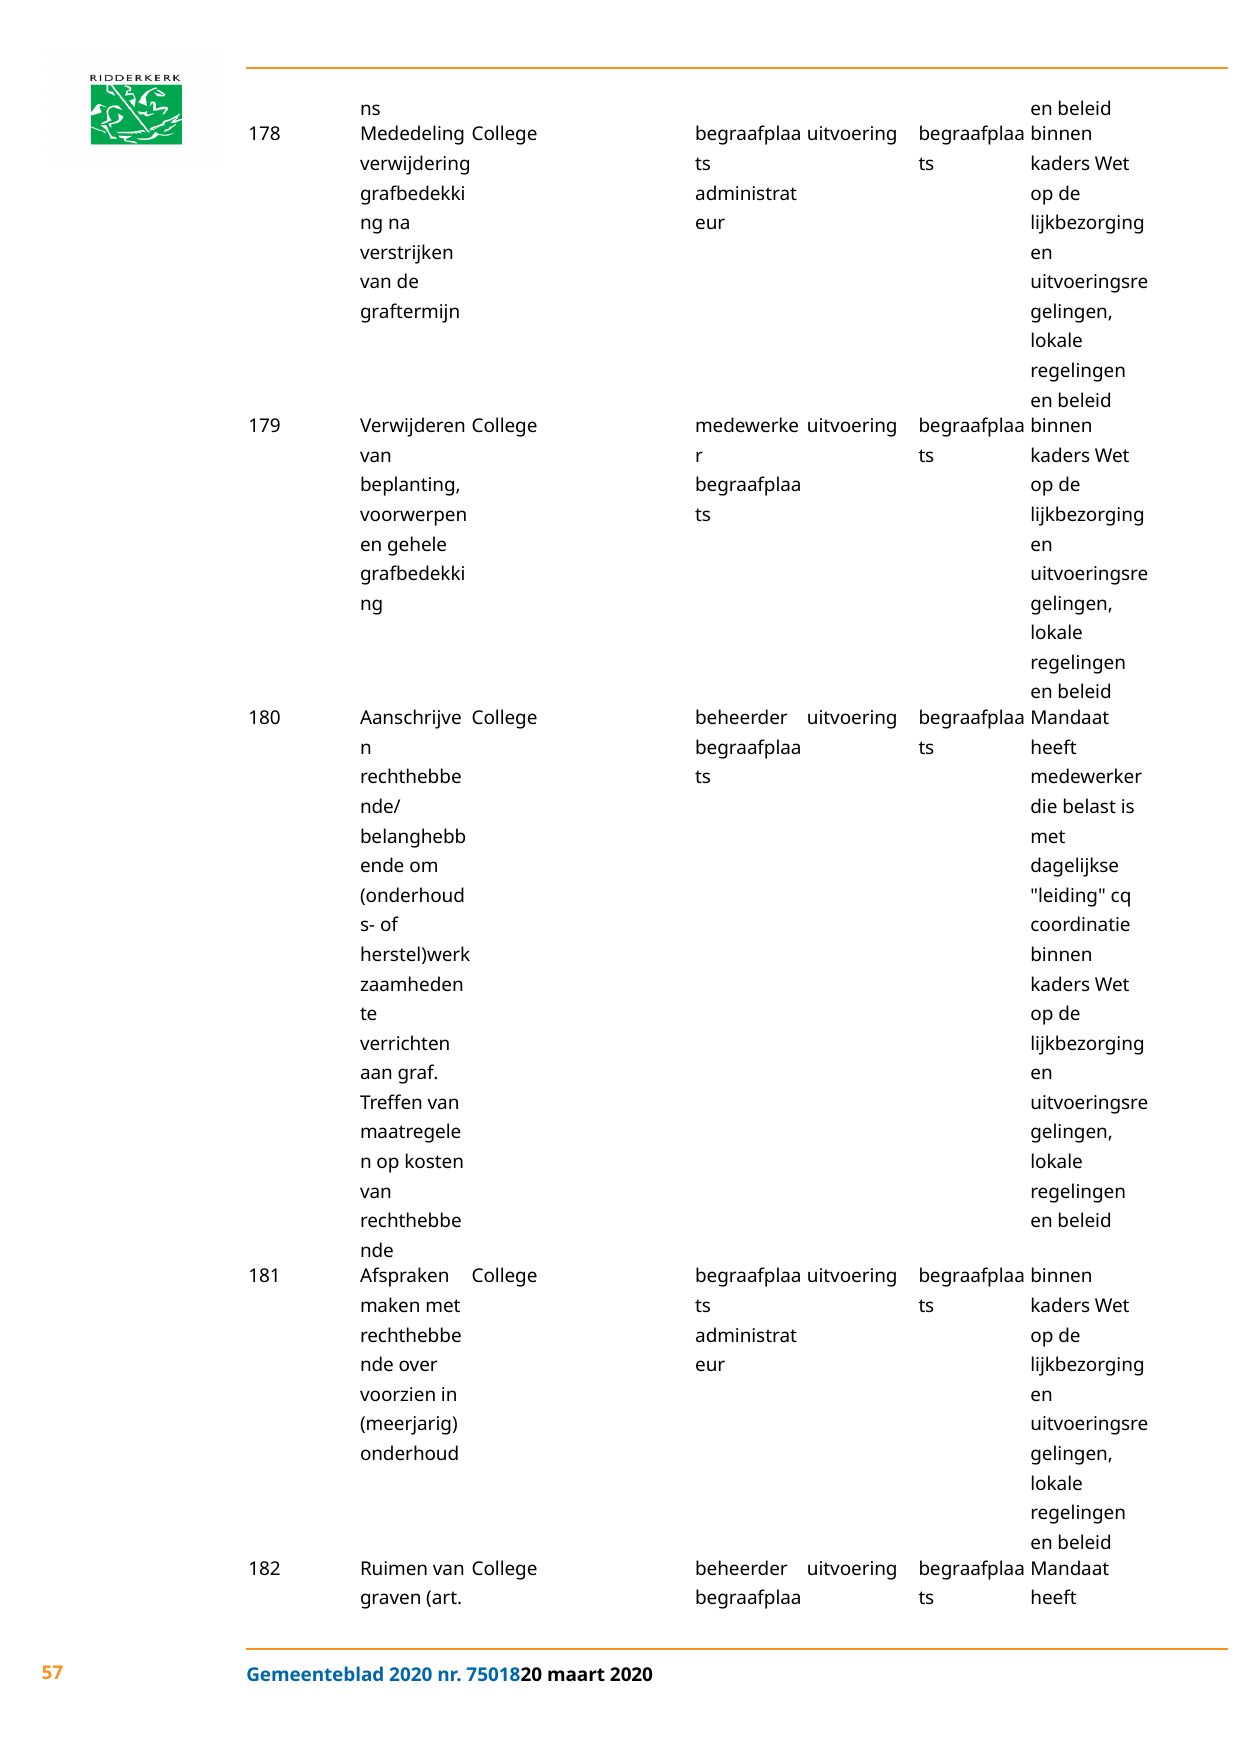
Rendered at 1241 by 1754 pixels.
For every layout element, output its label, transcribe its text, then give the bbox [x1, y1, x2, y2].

table_cell [807, 95, 918, 121]
table_cell Verwijderen van beplanting, voorwerpen en gehele grafbedekking [360, 413, 471, 704]
picture [41, 47, 231, 172]
table_cell College [471, 121, 583, 412]
table_cell uitvoering [807, 1555, 918, 1610]
table_cell uitvoering [807, 705, 918, 1263]
table_cell ns [360, 95, 471, 121]
table_cell begraafplaats [918, 121, 1030, 412]
table_cell [583, 121, 695, 412]
table_cell beheerder begraafplaa [695, 1555, 807, 1610]
table_cell begraafplaats [918, 705, 1030, 1263]
table_cell begraafplaats [918, 413, 1030, 704]
table_cell begraafplaats administrateur [695, 121, 807, 412]
table_cell 181 [248, 1263, 360, 1555]
table_cell Mandaat heeft [1030, 1555, 1152, 1610]
table_cell 179 [248, 413, 360, 704]
table_cell medewerker begraafplaats [695, 413, 807, 704]
table_cell en beleid [1030, 95, 1152, 121]
table_cell [248, 95, 360, 121]
table_cell College [471, 1263, 583, 1555]
table_cell Mededeling verwijdering grafbedekking na verstrijken van de graftermijn [360, 121, 471, 412]
table_cell begraafplaats [918, 1263, 1030, 1555]
table_cell Afspraken maken met rechthebbende over voorzien in (meerjarig) onderhoud [360, 1263, 471, 1555]
table_cell binnen kaders Wet op de lijkbezorging en uitvoeringsregelingen, lokale regelingen en beleid [1030, 413, 1152, 704]
table_cell Mandaat heeft medewerker die belast is met dagelijkse "leiding" cq coordinatie binnen kaders Wet op de lijkbezorging en uitvoeringsregelingen, lokale regelingen en beleid [1030, 705, 1152, 1263]
table_cell [583, 705, 695, 1263]
table_cell [918, 95, 1030, 121]
table_cell uitvoering [807, 121, 918, 412]
table_cell 180 [248, 705, 360, 1263]
table_cell binnen kaders Wet op de lijkbezorging en uitvoeringsregelingen, lokale regelingen en beleid [1030, 121, 1152, 412]
table_cell College [471, 1555, 583, 1610]
table_cell 178 [248, 121, 360, 412]
table_cell 182 [248, 1555, 360, 1610]
table_cell binnen kaders Wet op de lijkbezorging en uitvoeringsregelingen, lokale regelingen en beleid [1030, 1263, 1152, 1555]
table_cell [583, 1555, 695, 1610]
table_cell [583, 413, 695, 704]
table_cell begraafplaats administrateur [695, 1263, 807, 1555]
table_cell begraafplaats [918, 1555, 1030, 1610]
table_cell Aanschrijven rechthebbende/ belanghebbende om (onderhouds- of herstel)werkzaamheden te verrichten aan graf. Treffen van maatregelen op kosten van rechthebbende [360, 705, 471, 1263]
table_cell Ruimen van graven (art. [360, 1555, 471, 1610]
table_cell College [471, 705, 583, 1263]
table_cell uitvoering [807, 413, 918, 704]
table_cell [695, 95, 807, 121]
table_cell College [471, 413, 583, 704]
table_cell uitvoering [807, 1263, 918, 1555]
table_cell [583, 1263, 695, 1555]
table_cell [471, 95, 583, 121]
table_cell [583, 95, 695, 121]
table_cell beheerder begraafplaats [695, 705, 807, 1263]
